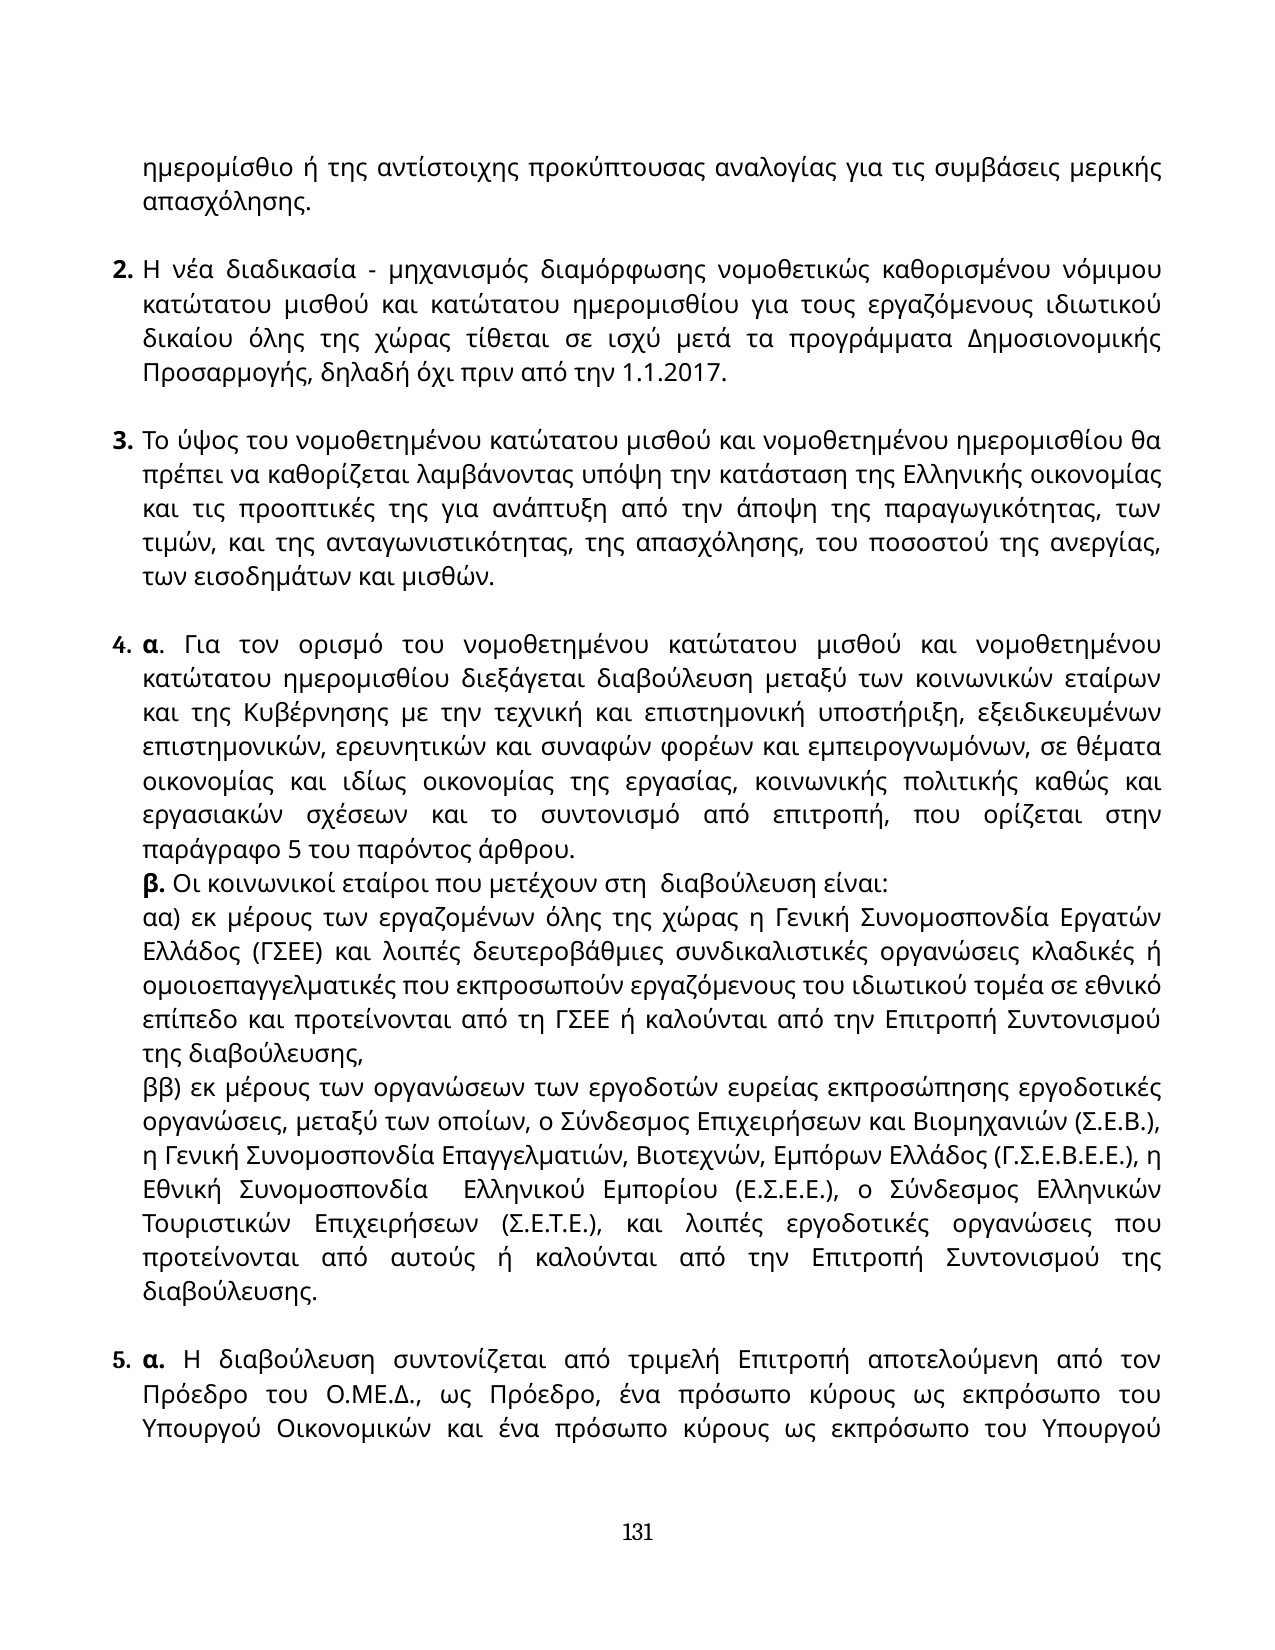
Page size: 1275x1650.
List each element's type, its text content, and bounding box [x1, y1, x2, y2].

list α. Για τον ορισμό του νομοθετημένου κατώτατου μισθού και νομοθετημένου κατώτατου ημερομισθίου διεξάγεται διαβούλευση μεταξύ των κοινωνικών εταίρων και της Κυβέρνησης με την τεχνική και επιστημονική υποστήριξη, εξειδικευμένων επιστημονικών, ερευνητικών και συναφών φορέων και εμπειρογνωμόνων, σε θέματα οικονομίας και ιδίως οικονομίας της εργασίας, κοινωνικής πολιτικής καθώς και εργασιακών σχέσεων και το συντονισμό από επιτροπή, που ορίζεται στην παράγραφο 5 του παρόντος άρθρου. [112, 627, 1162, 865]
text β. Οι κοινωνικοί εταίροι που μετέχουν στη διαβούλευση είναι: [142, 865, 1162, 899]
list Το ύψος του νομοθετημένου κατώτατου μισθού και νομοθετημένου ημερομισθίου θα πρέπει να καθορίζεται λαμβάνοντας υπόψη την κατάσταση της Ελληνικής οικονομίας και τις προοπτικές της για ανάπτυξη από την άποψη της παραγωγικότητας, των τιμών, και της ανταγωνιστικότητας, της απασχόλησης, του ποσοστού της ανεργίας, των εισοδημάτων και μισθών. [112, 422, 1162, 593]
list Η νέα διαδικασία - μηχανισμός διαμόρφωσης νομοθετικώς καθορισμένου νόμιμου κατώτατου μισθού και κατώτατου ημερομισθίου για τους εργαζόμενους ιδιωτικού δικαίου όλης της χώρας τίθεται σε ισχύ μετά τα προγράμματα Δημοσιονομικής Προσαρμογής, δηλαδή όχι πριν από την 1.1.2017. [112, 252, 1162, 388]
text αα) εκ μέρους των εργαζομένων όλης της χώρας η Γενική Συνομοσπονδία Εργατών Ελλάδος (ΓΣΕΕ) και λοιπές δευτεροβάθμιες συνδικαλιστικές οργανώσεις κλαδικές ή ομοιοεπαγγελματικές που εκπροσωπούν εργαζόμενους του ιδιωτικού τομέα σε εθνικό επίπεδο και προτείνονται από τη ΓΣΕΕ ή καλούνται από την Επιτροπή Συντονισμού της διαβούλευσης, [142, 899, 1162, 1070]
list α. Η διαβούλευση συντονίζεται από τριμελή Επιτροπή αποτελούμενη από τον Πρόεδρο του Ο.ΜΕ.Δ., ως Πρόεδρο, ένα πρόσωπο κύρους ως εκπρόσωπο του Υπουργού Οικονομικών και ένα πρόσωπο κύρους ως εκπρόσωπο του Υπουργού [112, 1342, 1162, 1444]
text ημερομίσθιο ή της αντίστοιχης προκύπτουσας αναλογίας για τις συμβάσεις μερικής απασχόλησης. [142, 150, 1162, 218]
text ββ) εκ μέρους των οργανώσεων των εργοδοτών ευρείας εκπροσώπησης εργοδοτικές οργανώσεις, μεταξύ των οποίων, ο Σύνδεσμος Επιχειρήσεων και Βιομηχανιών (Σ.Ε.Β.), η Γενική Συνομοσπονδία Επαγγελματιών, Βιοτεχνών, Εμπόρων Ελλάδος (Γ.Σ.Ε.Β.Ε.Ε.), η Εθνική Συνομοσπονδία Ελληνικού Εμπορίου (Ε.Σ.Ε.Ε.), ο Σύνδεσμος Ελληνικών Τουριστικών Επιχειρήσεων (Σ.Ε.Τ.Ε.), και λοιπές εργοδοτικές οργανώσεις που προτείνονται από αυτούς ή καλούνται από την Επιτροπή Συντονισμού της διαβούλευσης. [142, 1070, 1162, 1308]
